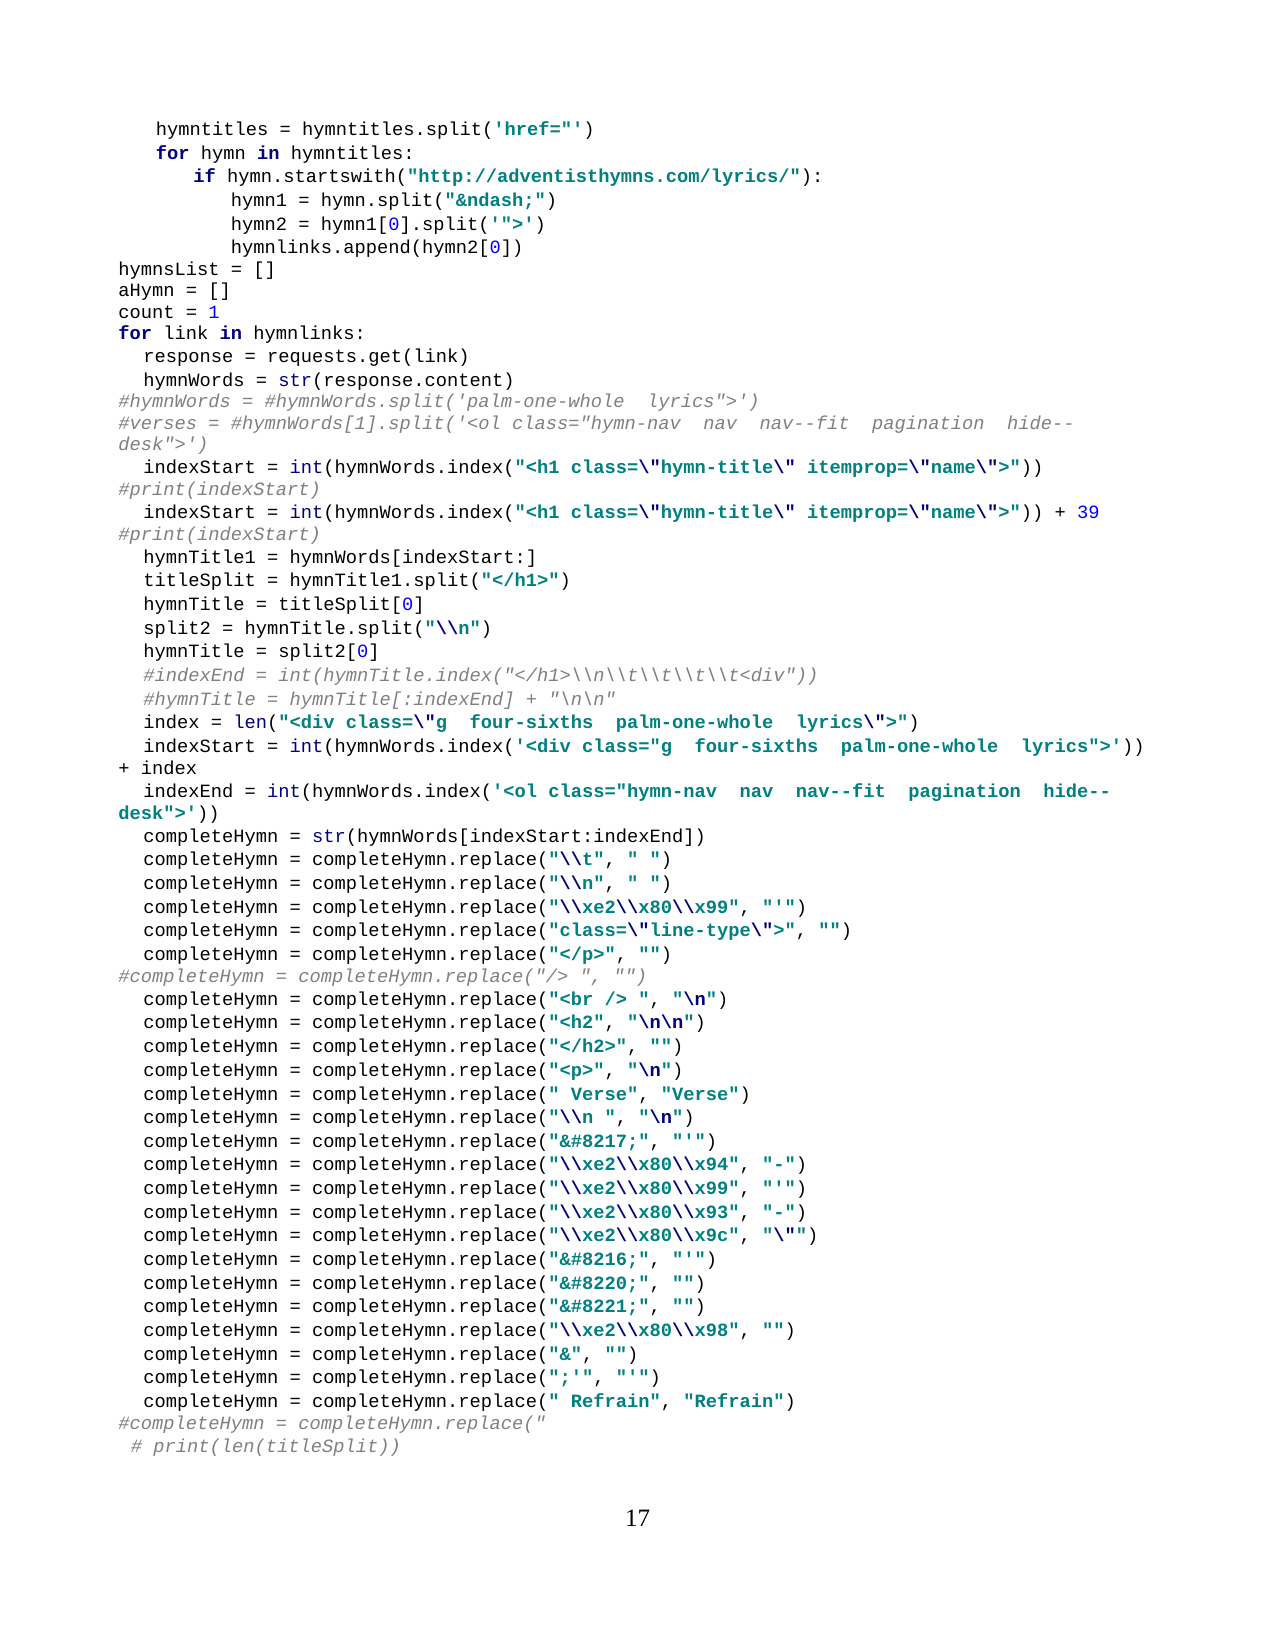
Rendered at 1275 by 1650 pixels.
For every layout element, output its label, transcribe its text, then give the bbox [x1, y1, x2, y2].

text aHymn = [] [118, 281, 1157, 302]
text hymnWords = str(response.content) [118, 369, 1157, 392]
text completeHymn = completeHymn.replace("<br /> ", "\n") [118, 988, 1157, 1012]
text #print(indexStart) [118, 524, 1157, 546]
text completeHymn = completeHymn.replace("\\xe2\\x80\\x99", "'") [118, 1177, 1157, 1201]
text completeHymn = str(hymnWords[indexStart:indexEnd]) [118, 825, 1157, 848]
text completeHymn = completeHymn.replace(" Verse", "Verse") [118, 1082, 1157, 1106]
text completeHymn = completeHymn.replace("<p>", "\n") [118, 1059, 1157, 1082]
text #verses = #hymnWords[1].split('<ol class="hymn-nav nav nav--fit pagination hide--desk">') [118, 413, 1157, 456]
text indexStart = int(hymnWords.index("<h1 class=\"hymn-title\" itemprop=\"name\">")) [118, 456, 1157, 480]
text hymn1 = hymn.split("&ndash;") [118, 189, 1157, 213]
text completeHymn = completeHymn.replace("\\xe2\\x80\\x93", "-") [118, 1201, 1157, 1224]
text completeHymn = completeHymn.replace("\\n", " ") [118, 872, 1157, 896]
text completeHymn = completeHymn.replace("\\xe2\\x80\\x94", "-") [118, 1153, 1157, 1177]
text hymnsList = [] [118, 260, 1157, 281]
text completeHymn = completeHymn.replace("\\xe2\\x80\\x9c", "\"") [118, 1224, 1157, 1248]
text #indexEnd = int(hymnTitle.index("</h1>\\n\\t\\t\\t\\t<div")) [118, 664, 1157, 688]
text #hymnWords = #hymnWords.split('palm-one-whole lyrics">') [118, 392, 1157, 413]
text completeHymn = completeHymn.replace("&", "") [118, 1343, 1157, 1366]
text completeHymn = completeHymn.replace("\\n ", "\n") [118, 1106, 1157, 1130]
text completeHymn = completeHymn.replace("&#8221;", "") [118, 1295, 1157, 1319]
text count = 1 [118, 302, 1157, 324]
text completeHymn = completeHymn.replace("&#8216;", "'") [118, 1248, 1157, 1272]
text response = requests.get(link) [118, 345, 1157, 369]
text hymnTitle1 = hymnWords[indexStart:] [118, 546, 1157, 569]
text indexStart = int(hymnWords.index("<h1 class=\"hymn-title\" itemprop=\"name\">")) + 39 [118, 501, 1157, 524]
text completeHymn = completeHymn.replace(";'", "'") [118, 1366, 1157, 1390]
text index = len("<div class=\"g four-sixths palm-one-whole lyrics\">") [118, 711, 1157, 735]
text #completeHymn = completeHymn.replace(" [118, 1413, 1157, 1435]
text hymnlinks.append(hymn2[0]) [118, 236, 1157, 260]
text completeHymn = completeHymn.replace("\\xe2\\x80\\x99", "'") [118, 896, 1157, 919]
text hymn2 = hymn1[0].split('">') [118, 213, 1157, 236]
text hymnTitle = split2[0] [118, 640, 1157, 664]
text completeHymn = completeHymn.replace("\\t", " ") [118, 848, 1157, 872]
text #print(indexStart) [118, 480, 1157, 501]
text if hymn.startswith("http://adventisthymns.com/lyrics/"): [118, 165, 1157, 189]
text #completeHymn = completeHymn.replace("/> ", "") [118, 967, 1157, 988]
text completeHymn = completeHymn.replace("&#8217;", "'") [118, 1130, 1157, 1153]
text indexStart = int(hymnWords.index('<div class="g four-sixths palm-one-whole lyrics">')) + index [118, 735, 1157, 780]
text completeHymn = completeHymn.replace("class=\"line-type\">", "") [118, 919, 1157, 943]
text completeHymn = completeHymn.replace("\\xe2\\x80\\x98", "") [118, 1319, 1157, 1343]
text completeHymn = completeHymn.replace("</p>", "") [118, 943, 1157, 967]
text for hymn in hymntitles: [118, 142, 1157, 165]
text hymntitles = hymntitles.split('href="') [118, 118, 1157, 142]
text for link in hymnlinks: [118, 324, 1157, 345]
text indexEnd = int(hymnWords.index('<ol class="hymn-nav nav nav--fit pagination hide--desk">')) [118, 780, 1157, 825]
text #hymnTitle = hymnTitle[:indexEnd] + "\n\n" [118, 688, 1157, 711]
text completeHymn = completeHymn.replace("<h2", "\n\n") [118, 1012, 1157, 1035]
text hymnTitle = titleSplit[0] [118, 593, 1157, 617]
text # print(len(titleSplit)) [118, 1435, 1157, 1458]
text completeHymn = completeHymn.replace("&#8220;", "") [118, 1272, 1157, 1295]
text completeHymn = completeHymn.replace(" Refrain", "Refrain") [118, 1390, 1157, 1413]
text titleSplit = hymnTitle1.split("</h1>") [118, 569, 1157, 593]
text split2 = hymnTitle.split("\\n") [118, 617, 1157, 640]
text completeHymn = completeHymn.replace("</h2>", "") [118, 1035, 1157, 1059]
